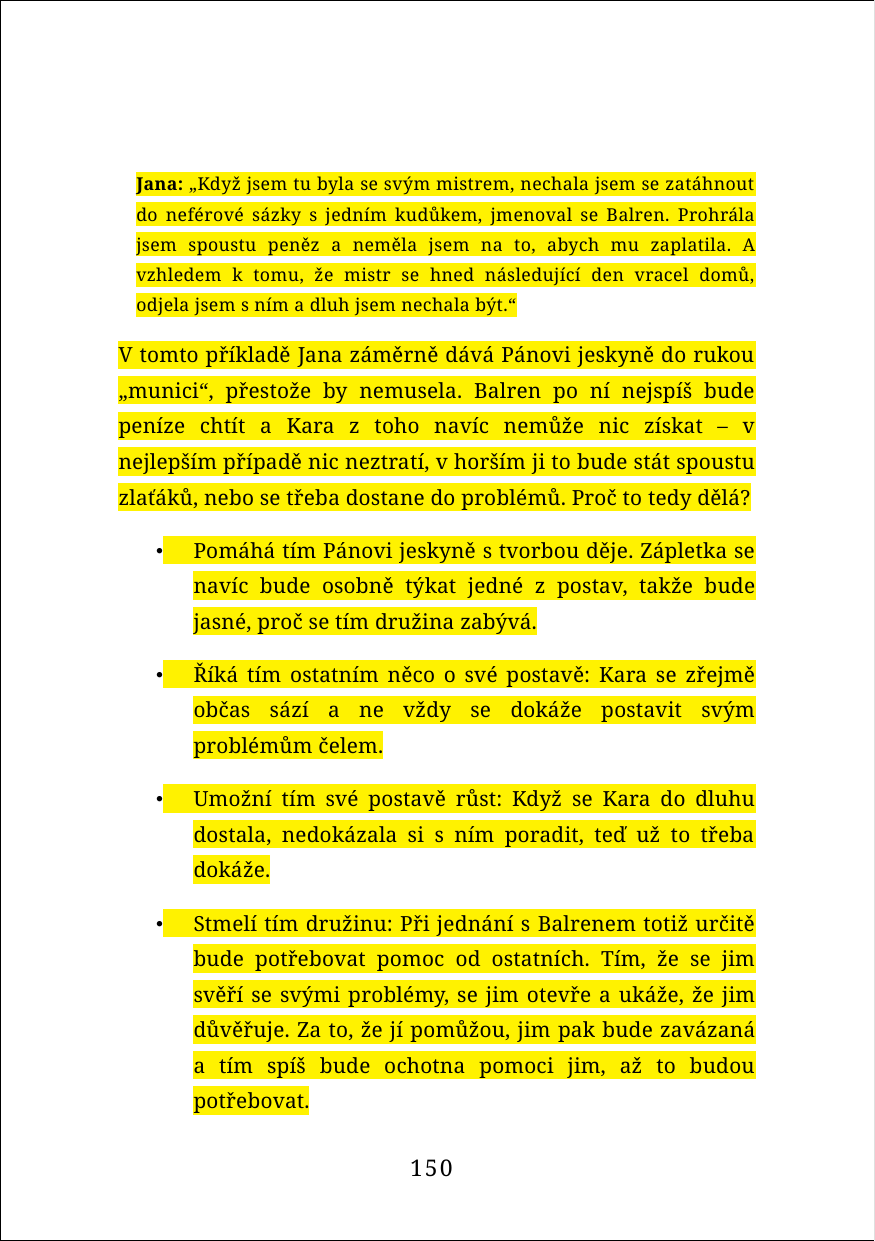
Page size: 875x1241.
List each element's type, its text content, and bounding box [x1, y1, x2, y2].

text V tomto příkladě Jana záměrně dává Pánovi jeskyně do rukou „munici“, přestože by nemusela. Balren po ní nejspíš bude peníze chtít a Kara z toho navíc nemůže nic získat – v nejlepším případě nic neztratí, v horším ji to bude stát spoustu zlaťáků, nebo se třeba dostane do problémů. Proč to tedy dělá? [118, 341, 756, 511]
list Říká tím ostatním něco o své postavě: Kara se zřejmě občas sází a ne vždy se dokáže postavit svým problémům čelem. [156, 660, 756, 759]
list Pomáhá tím Pánovi jeskyně s tvorbou děje. Zápletka se navíc bude osobně týkat jedné z postav, takže bude jasné, proč se tím družina zabývá. [156, 536, 756, 635]
text Jana: „Když jsem tu byla se svým mistrem, nechala jsem se zatáhnout do neférové sázky s jedním kudůkem, jmenoval se Balren. Prohrála jsem spoustu peněz a neměla jsem na to, abych mu zaplatila. A vzhledem k tomu, že mistr se hned následující den vracel domů, odjela jsem s ním a dluh jsem nechala být.“ [136, 172, 756, 317]
list Stmelí tím družinu: Při jednání s Balrenem totiž určitě bude potřebovat pomoc od ostatních. Tím, že se jim svěří se svými problémy, se jim otevře a ukáže, že jim důvěřuje. Za to, že jí pomůžou, jim pak bude zavázaná a tím spíš bude ochotna pomoci jim, až to budou potřebovat. [156, 909, 756, 1115]
list Umožní tím své postavě růst: Když se Kara do dluhu dostala, nedokázala si s ním poradit, teď už to třeba dokáže. [156, 784, 756, 884]
